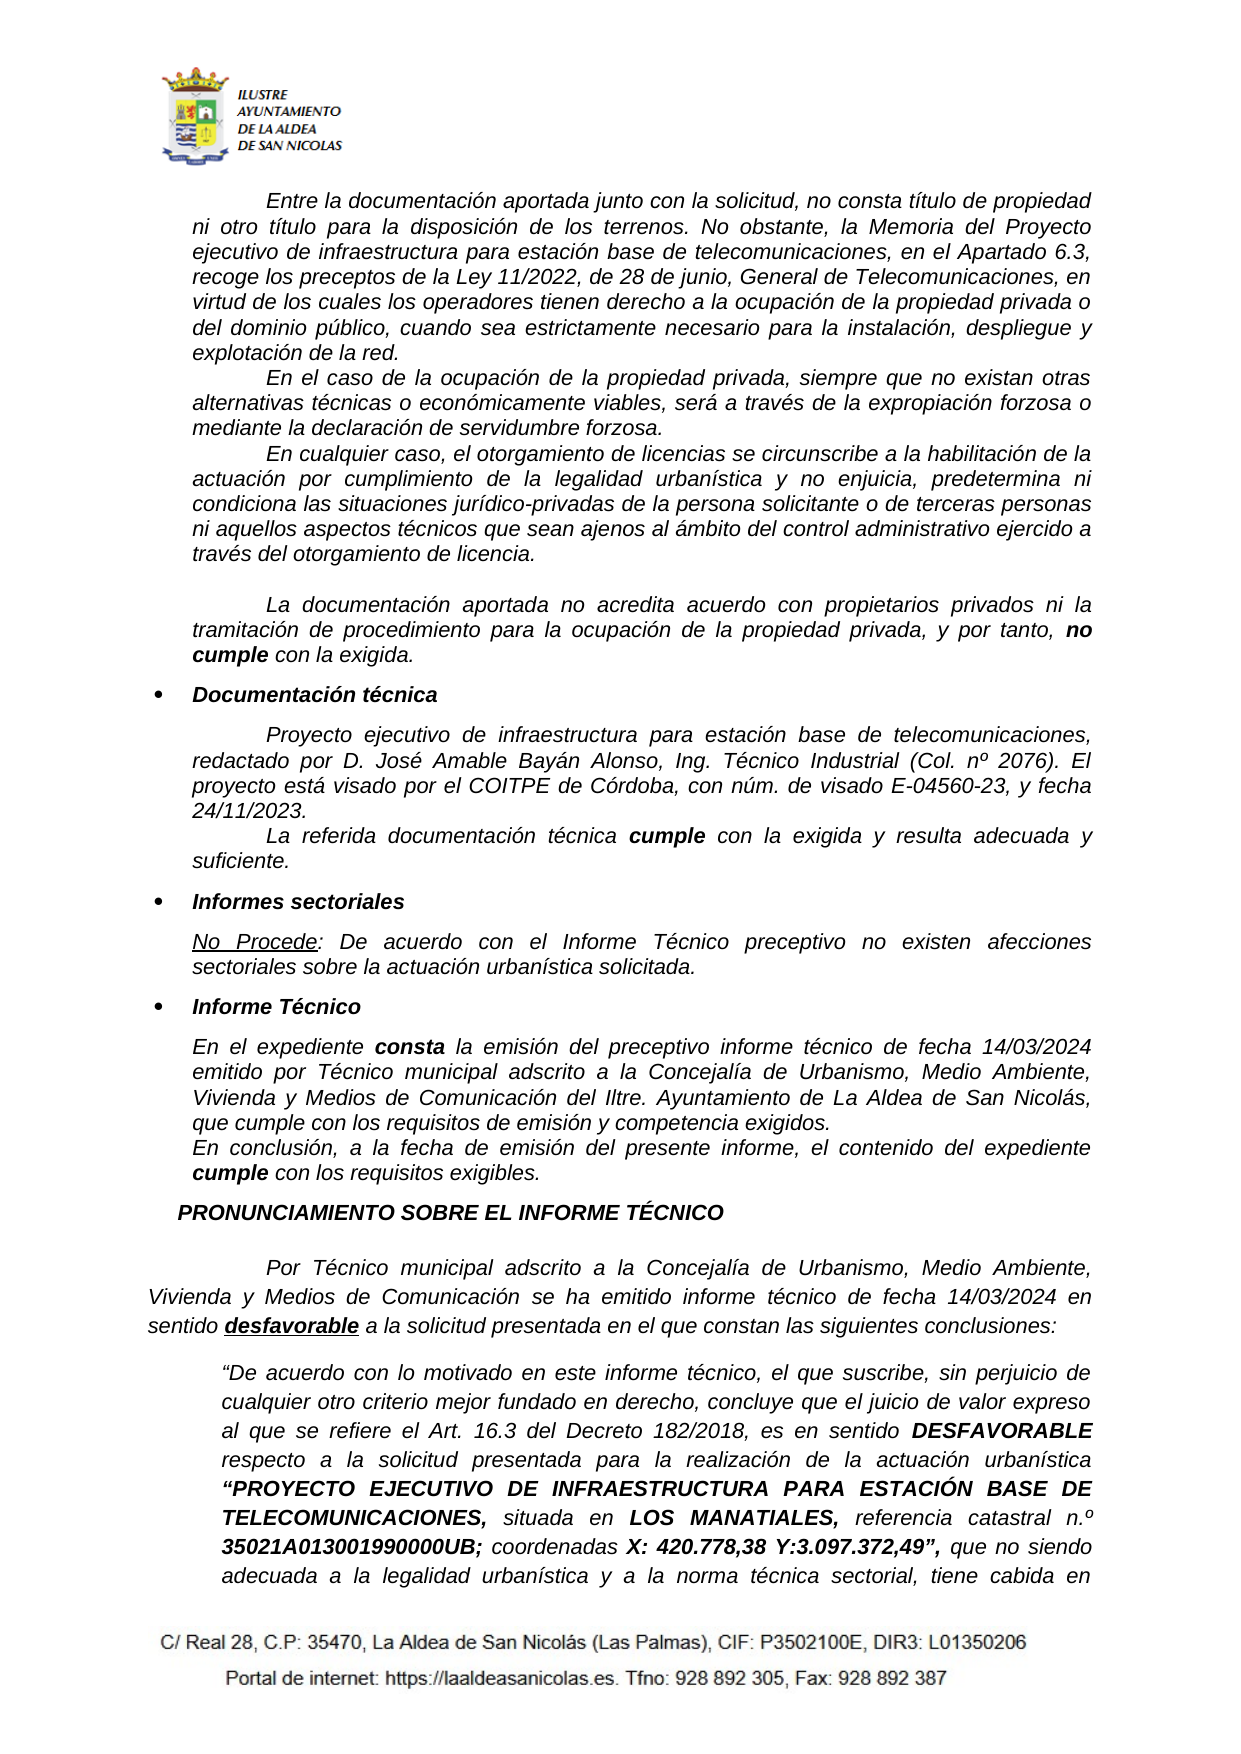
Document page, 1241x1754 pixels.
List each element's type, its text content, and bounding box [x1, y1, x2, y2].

subtitle PRONUNCIAMIENTO SOBRE EL INFORME TÉCNICO [177, 1200, 1093, 1225]
picture [148, 59, 358, 173]
text En el caso de la ocupación de la propiedad privada, siempre que no existan otras alternativas técnicas o económicamente viables, será a través de la expropiación forzosa o mediante la declaración de servidumbre forzosa. [192, 365, 1093, 441]
list “De acuerdo con lo motivado en este informe técnico, el que suscribe, sin perjuicio de cualquier otro criterio mejor fundado en derecho, concluye que el juicio de valor expreso al que se refiere el Art. 16.3 del Decreto 182/2018, es en sentido DESFAVORABLE respecto a la solicitud presentada para la realización de la actuación urbanística “PROYECTO EJECUTIVO DE INFRAESTRUCTURA PARA ESTACIÓN BASE DE TELECOMUNICACIONES, situada en LOS MANATIALES, referencia catastral n.º 35021A013001990000UB; coordenadas X: 420.778,38 Y:3.097.372,49”, que no siendo adecuada a la legalidad urbanística y a la norma técnica sectorial, tiene cabida en [221, 1360, 1093, 1588]
text La referida documentación técnica cumple con la exigida y resulta adecuada y suficiente. [192, 823, 1093, 874]
text No Procede: De acuerdo con el Informe Técnico preceptivo no existen afecciones sectoriales sobre la actuación urbanística solicitada. [192, 929, 1093, 979]
text En el expediente consta la emisión del preceptivo informe técnico de fecha 14/03/2024 emitido por Técnico municipal adscrito a la Concejalía de Urbanismo, Medio Ambiente, Vivienda y Medios de Comunicación del Iltre. Ayuntamiento de La Aldea de San Nicolás, que cumple con los requisitos de emisión y competencia exigidos. [192, 1034, 1093, 1135]
text En cualquier caso, el otorgamiento de licencias se circunscribe a la habilitación de la actuación por cumplimiento de la legalidad urbanística y no enjuicia, predetermina ni condiciona las situaciones jurídico-privadas de la persona solicitante o de terceras personas ni aquellos aspectos técnicos que sean ajenos al ámbito del control administrativo ejercido a través del otorgamiento de licencia. [192, 441, 1093, 567]
picture [148, 1626, 1034, 1694]
list Informes sectoriales [154, 888, 1093, 914]
list Por Técnico municipal adscrito a la Concejalía de Urbanismo, Medio Ambiente, Vivienda y Medios de Comunicación se ha emitido informe técnico de fecha 14/03/2024 en sentido desfavorable a la solicitud presentada en el que constan las siguientes conclusiones: [148, 1255, 1093, 1338]
text Proyecto ejecutivo de infraestructura para estación base de telecomunicaciones, redactado por D. José Amable Bayán Alonso, Ing. Técnico Industrial (Col. nº 2076). El proyecto está visado por el COITPE de Córdoba, con núm. de visado E-04560-23, y fecha 24/11/2023. [192, 722, 1093, 823]
list Informe Técnico [154, 994, 1093, 1019]
text Entre la documentación aportada junto con la solicitud, no consta título de propiedad ni otro título para la disposición de los terrenos. No obstante, la Memoria del Proyecto ejecutivo de infraestructura para estación base de telecomunicaciones, en el Apartado 6.3, recoge los preceptos de la Ley 11/2022, de 28 de junio, General de Telecomunicaciones, en virtud de los cuales los operadores tienen derecho a la ocupación de la propiedad privada o del dominio público, cuando sea estrictamente necesario para la instalación, despliegue y explotación de la red. [192, 188, 1093, 365]
list Documentación técnica [154, 682, 1093, 707]
text En conclusión, a la fecha de emisión del presente informe, el contenido del expediente cumple con los requisitos exigibles. [192, 1135, 1093, 1185]
text La documentación aportada no acredita acuerdo con propietarios privados ni la tramitación de procedimiento para la ocupación de la propiedad privada, y por tanto, no cumple con la exigida. [192, 592, 1093, 667]
